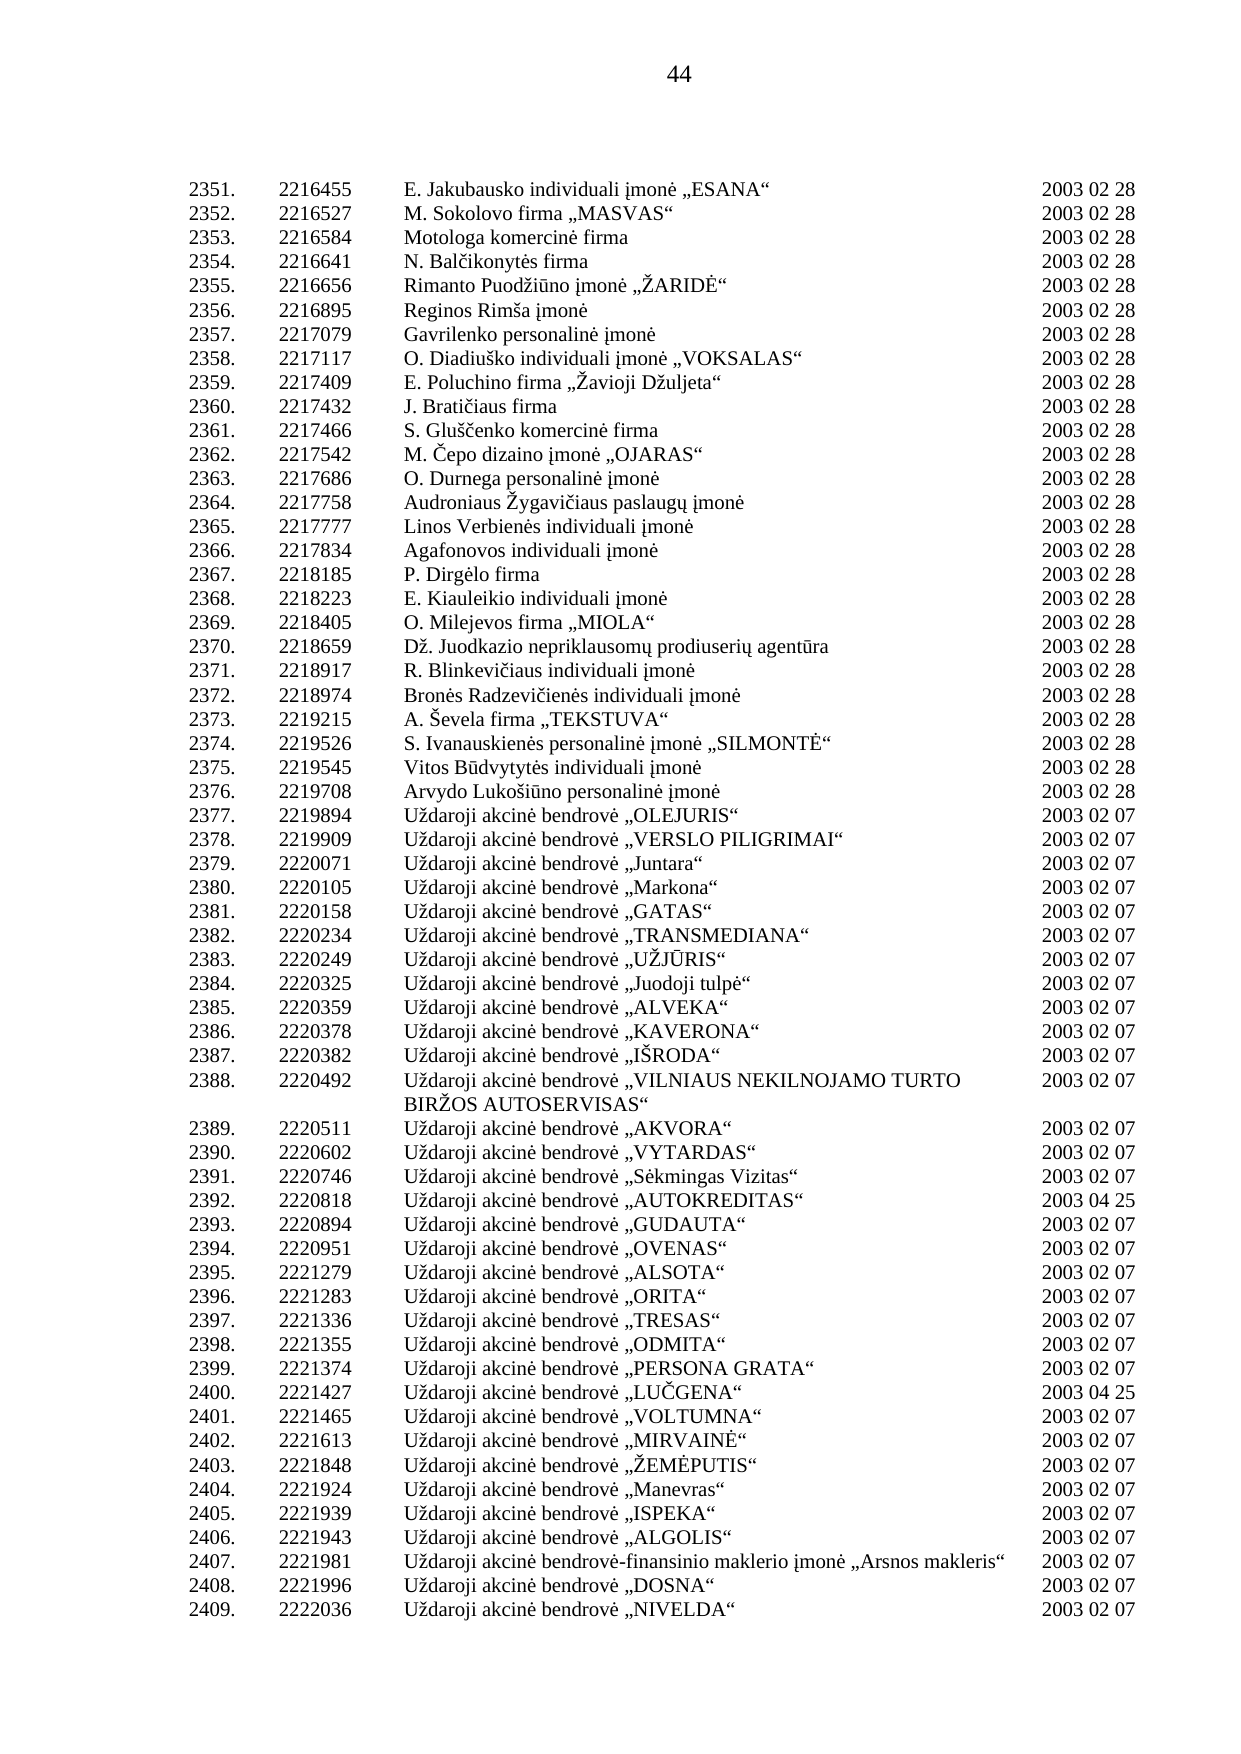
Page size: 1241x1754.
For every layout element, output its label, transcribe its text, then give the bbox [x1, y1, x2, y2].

table_cell 2003 02 07 [1030, 1525, 1181, 1549]
table_cell 2373. [177, 707, 267, 731]
table_cell 2365. [177, 514, 267, 538]
table_cell 2409. [177, 1597, 267, 1621]
table_cell 2390. [177, 1140, 267, 1164]
table_cell 2216641 [267, 249, 392, 273]
table_cell Uždaroji akcinė bendrovė „Juntara“ [393, 851, 1030, 875]
table_cell Linos Verbienės individuali įmonė [393, 514, 1030, 538]
table_cell 2383. [177, 947, 267, 971]
table_cell Uždaroji akcinė bendrovė „TRESAS“ [393, 1308, 1030, 1332]
table_cell 2396. [177, 1284, 267, 1308]
table_cell O. Durnega personalinė įmonė [393, 466, 1030, 490]
table_cell 2368. [177, 586, 267, 610]
table_cell 2221943 [267, 1525, 392, 1549]
table_cell 2217777 [267, 514, 392, 538]
table_cell 2384. [177, 971, 267, 995]
table_cell Uždaroji akcinė bendrovė „ORITA“ [393, 1284, 1030, 1308]
table_cell 2362. [177, 442, 267, 466]
table_cell 2220249 [267, 947, 392, 971]
table_cell 2003 02 28 [1030, 683, 1181, 707]
table_cell 2003 02 07 [1030, 1260, 1181, 1284]
table_cell 2367. [177, 562, 267, 586]
table_cell 2221336 [267, 1308, 392, 1332]
table_cell 2003 02 28 [1030, 490, 1181, 514]
table_cell E. Kiauleikio individuali įmonė [393, 586, 1030, 610]
table_cell 2003 02 07 [1030, 1236, 1181, 1260]
table_cell 2003 02 28 [1030, 249, 1181, 273]
table_cell 2003 02 07 [1030, 1501, 1181, 1525]
table_cell Uždaroji akcinė bendrovė „ALVEKA“ [393, 995, 1030, 1019]
table_cell S. Gluščenko komercinė firma [393, 418, 1030, 442]
table_cell 2400. [177, 1380, 267, 1404]
table_cell 2374. [177, 731, 267, 755]
table_cell 2003 02 07 [1030, 1453, 1181, 1477]
table_cell Uždaroji akcinė bendrovė „ISPEKA“ [393, 1501, 1030, 1525]
table_cell 2381. [177, 899, 267, 923]
table_cell 2003 02 07 [1030, 803, 1181, 827]
table_cell 2003 02 07 [1030, 923, 1181, 947]
table_cell 2398. [177, 1332, 267, 1356]
table_cell 2407. [177, 1549, 267, 1573]
table_cell 2219894 [267, 803, 392, 827]
table_cell 2399. [177, 1356, 267, 1380]
table_cell 2217758 [267, 490, 392, 514]
table_cell 2219526 [267, 731, 392, 755]
table_cell 2219909 [267, 827, 392, 851]
table_cell 2364. [177, 490, 267, 514]
table_cell 2003 02 28 [1030, 466, 1181, 490]
table_cell 2003 02 07 [1030, 1356, 1181, 1380]
table_cell 2220105 [267, 875, 392, 899]
table_cell Uždaroji akcinė bendrovė „MIRVAINĖ“ [393, 1429, 1030, 1452]
table_cell 2003 02 07 [1030, 947, 1181, 971]
table_cell 2218974 [267, 683, 392, 707]
table_cell 2003 02 28 [1030, 442, 1181, 466]
table_cell 2217686 [267, 466, 392, 490]
table_cell 2003 02 07 [1030, 1477, 1181, 1501]
table_cell 2003 02 28 [1030, 394, 1181, 418]
table_cell 2003 02 07 [1030, 971, 1181, 995]
table_cell M. Čepo dizaino įmonė „OJARAS“ [393, 442, 1030, 466]
table_cell 2003 02 07 [1030, 1044, 1181, 1067]
table_cell 2222036 [267, 1597, 392, 1621]
table_cell P. Dirgėlo firma [393, 562, 1030, 586]
table_cell 2359. [177, 370, 267, 394]
table_cell 2369. [177, 610, 267, 634]
table_cell 2003 02 28 [1030, 514, 1181, 538]
table_cell Uždaroji akcinė bendrovė „LUČGENA“ [393, 1380, 1030, 1404]
table_cell 2003 02 28 [1030, 370, 1181, 394]
table_cell Rimanto Puodžiūno įmonė „ŽARIDĖ“ [393, 274, 1030, 297]
table_cell Uždaroji akcinė bendrovė „Sėkmingas Vizitas“ [393, 1164, 1030, 1188]
table_cell 2404. [177, 1477, 267, 1501]
table_cell 2371. [177, 659, 267, 682]
table_cell M. Sokolovo firma „MASVAS“ [393, 201, 1030, 225]
table_cell 2220359 [267, 995, 392, 1019]
table_cell Uždaroji akcinė bendrovė „OVENAS“ [393, 1236, 1030, 1260]
table_cell Uždaroji akcinė bendrovė „ALSOTA“ [393, 1260, 1030, 1284]
table_cell 2003 02 07 [1030, 1019, 1181, 1043]
table_cell 2219545 [267, 755, 392, 779]
table_cell E. Poluchino firma „Žavioji Džuljeta“ [393, 370, 1030, 394]
table_cell 2003 02 28 [1030, 755, 1181, 779]
table_cell 2003 02 07 [1030, 1164, 1181, 1188]
table_cell 2220492 [267, 1068, 392, 1116]
table_cell 2385. [177, 995, 267, 1019]
table_cell 2392. [177, 1188, 267, 1212]
table_cell 2003 02 28 [1030, 201, 1181, 225]
table_cell 2003 02 28 [1030, 322, 1181, 346]
table_cell 2354. [177, 249, 267, 273]
table_cell 2003 02 07 [1030, 851, 1181, 875]
table_cell 2217834 [267, 538, 392, 562]
table_cell 2003 02 28 [1030, 586, 1181, 610]
table_cell 2003 02 28 [1030, 707, 1181, 731]
table_cell 2003 02 07 [1030, 1573, 1181, 1597]
table_cell 2382. [177, 923, 267, 947]
table_cell 2219708 [267, 779, 392, 803]
table_cell 2003 02 07 [1030, 1429, 1181, 1452]
table_cell 2220951 [267, 1236, 392, 1260]
table_cell 2003 02 28 [1030, 298, 1181, 322]
table_cell 2220746 [267, 1164, 392, 1188]
table_cell Uždaroji akcinė bendrovė „ODMITA“ [393, 1332, 1030, 1356]
table_cell 2370. [177, 634, 267, 658]
table_cell 2003 02 28 [1030, 634, 1181, 658]
table_cell 2389. [177, 1116, 267, 1140]
table_cell J. Bratičiaus firma [393, 394, 1030, 418]
table_cell 2003 02 28 [1030, 610, 1181, 634]
table_cell 2353. [177, 225, 267, 249]
table_cell 2216895 [267, 298, 392, 322]
table_cell 2218185 [267, 562, 392, 586]
table_cell 2351. [177, 177, 267, 201]
table_cell 2003 02 07 [1030, 1140, 1181, 1164]
table_cell 2376. [177, 779, 267, 803]
table_cell Uždaroji akcinė bendrovė „ŽEMĖPUTIS“ [393, 1453, 1030, 1477]
table_cell 2003 02 07 [1030, 1068, 1181, 1116]
table_cell 2220602 [267, 1140, 392, 1164]
table_cell 2378. [177, 827, 267, 851]
table_cell 2219215 [267, 707, 392, 731]
table_cell 2217542 [267, 442, 392, 466]
table_cell 2003 02 28 [1030, 779, 1181, 803]
table_cell 2003 02 28 [1030, 225, 1181, 249]
table_cell 2221939 [267, 1501, 392, 1525]
table_cell 2218223 [267, 586, 392, 610]
table_cell 2220158 [267, 899, 392, 923]
table_cell 2363. [177, 466, 267, 490]
table_cell 2406. [177, 1525, 267, 1549]
table_cell 2003 02 07 [1030, 875, 1181, 899]
table_cell R. Blinkevičiaus individuali įmonė [393, 659, 1030, 682]
table_cell 2218405 [267, 610, 392, 634]
table_cell 2361. [177, 418, 267, 442]
table_cell 2003 02 07 [1030, 1212, 1181, 1236]
table_cell 2003 02 28 [1030, 659, 1181, 682]
table_cell Uždaroji akcinė bendrovė „PERSONA GRATA“ [393, 1356, 1030, 1380]
table_cell 2379. [177, 851, 267, 875]
table_cell 2003 02 07 [1030, 827, 1181, 851]
table_cell Uždaroji akcinė bendrovė „VILNIAUS NEKILNOJAMO TURTO BIRŽOS AUTOSERVISAS“ [393, 1068, 1030, 1116]
table_cell Uždaroji akcinė bendrovė „Juodoji tulpė“ [393, 971, 1030, 995]
table_cell E. Jakubausko individuali įmonė „ESANA“ [393, 177, 1030, 201]
table_cell 2217466 [267, 418, 392, 442]
table_cell 2393. [177, 1212, 267, 1236]
table_cell Uždaroji akcinė bendrovė „VERSLO PILIGRIMAI“ [393, 827, 1030, 851]
table_cell 2217409 [267, 370, 392, 394]
table_cell 2003 02 28 [1030, 177, 1181, 201]
table_cell Uždaroji akcinė bendrovė „GATAS“ [393, 899, 1030, 923]
table_cell 2003 02 07 [1030, 1597, 1181, 1621]
table_cell 2216656 [267, 274, 392, 297]
table_cell 2003 02 28 [1030, 418, 1181, 442]
table_cell 2386. [177, 1019, 267, 1043]
table_cell Uždaroji akcinė bendrovė „Markona“ [393, 875, 1030, 899]
table_cell 2394. [177, 1236, 267, 1260]
table_cell 2221355 [267, 1332, 392, 1356]
table_cell O. Milejevos firma „MIOLA“ [393, 610, 1030, 634]
table_cell S. Ivanauskienės personalinė įmonė „SILMONTĖ“ [393, 731, 1030, 755]
table_cell Uždaroji akcinė bendrovė „GUDAUTA“ [393, 1212, 1030, 1236]
table_cell 2221283 [267, 1284, 392, 1308]
table_cell Uždaroji akcinė bendrovė „UŽJŪRIS“ [393, 947, 1030, 971]
table_cell 2003 02 07 [1030, 1332, 1181, 1356]
table_cell 2388. [177, 1068, 267, 1116]
table_cell 2221279 [267, 1260, 392, 1284]
table_cell 2003 02 07 [1030, 1284, 1181, 1308]
table_cell 2402. [177, 1429, 267, 1452]
table_cell 2003 02 07 [1030, 899, 1181, 923]
table_cell 2220325 [267, 971, 392, 995]
table_cell 2391. [177, 1164, 267, 1188]
table_cell 2218917 [267, 659, 392, 682]
table_cell 2003 02 07 [1030, 995, 1181, 1019]
table_cell 2220511 [267, 1116, 392, 1140]
table_cell 2003 02 07 [1030, 1549, 1181, 1573]
table_cell Uždaroji akcinė bendrovė „KAVERONA“ [393, 1019, 1030, 1043]
table_cell 2218659 [267, 634, 392, 658]
table_cell 2221996 [267, 1573, 392, 1597]
table_cell 2403. [177, 1453, 267, 1477]
table_cell 2360. [177, 394, 267, 418]
table_cell 2408. [177, 1573, 267, 1597]
table_cell Uždaroji akcinė bendrovė „VOLTUMNA“ [393, 1404, 1030, 1428]
table_cell Vitos Būdvytytės individuali įmonė [393, 755, 1030, 779]
table_cell 2003 02 07 [1030, 1404, 1181, 1428]
table_cell 2397. [177, 1308, 267, 1332]
table_cell 2003 02 28 [1030, 274, 1181, 297]
table_cell 2220894 [267, 1212, 392, 1236]
table_cell 2405. [177, 1501, 267, 1525]
table_cell Arvydo Lukošiūno personalinė įmonė [393, 779, 1030, 803]
table_cell 2221924 [267, 1477, 392, 1501]
table_cell Uždaroji akcinė bendrovė „AKVORA“ [393, 1116, 1030, 1140]
table_cell Dž. Juodkazio nepriklausomų prodiuserių agentūra [393, 634, 1030, 658]
table_cell 2221465 [267, 1404, 392, 1428]
table_cell 2366. [177, 538, 267, 562]
table_cell Uždaroji akcinė bendrovė „OLEJURIS“ [393, 803, 1030, 827]
table_cell 2217432 [267, 394, 392, 418]
table_cell O. Diadiuško individuali įmonė „VOKSALAS“ [393, 346, 1030, 370]
table_cell Uždaroji akcinė bendrovė-finansinio maklerio įmonė „Arsnos makleris“ [393, 1549, 1030, 1573]
table_cell 2220382 [267, 1044, 392, 1067]
table_cell 2358. [177, 346, 267, 370]
table_cell 2401. [177, 1404, 267, 1428]
table_cell Audroniaus Žygavičiaus paslaugų įmonė [393, 490, 1030, 514]
table_cell 2003 02 28 [1030, 562, 1181, 586]
table_cell 2220071 [267, 851, 392, 875]
table_cell Motologa komercinė firma [393, 225, 1030, 249]
table_cell N. Balčikonytės firma [393, 249, 1030, 273]
table_cell 2003 02 28 [1030, 538, 1181, 562]
table_cell 2003 04 25 [1030, 1380, 1181, 1404]
table_cell 2220234 [267, 923, 392, 947]
table_cell Uždaroji akcinė bendrovė „VYTARDAS“ [393, 1140, 1030, 1164]
table_cell 2220818 [267, 1188, 392, 1212]
table_cell 2003 02 28 [1030, 731, 1181, 755]
table_cell Uždaroji akcinė bendrovė „AUTOKREDITAS“ [393, 1188, 1030, 1212]
table_cell Uždaroji akcinė bendrovė „TRANSMEDIANA“ [393, 923, 1030, 947]
table_cell 2216584 [267, 225, 392, 249]
table_cell 2221848 [267, 1453, 392, 1477]
table_cell 2377. [177, 803, 267, 827]
table_cell Uždaroji akcinė bendrovė „DOSNA“ [393, 1573, 1030, 1597]
table_cell 2221981 [267, 1549, 392, 1573]
table_cell 2357. [177, 322, 267, 346]
table_cell Uždaroji akcinė bendrovė „Manevras“ [393, 1477, 1030, 1501]
table_cell A. Ševela firma „TEKSTUVA“ [393, 707, 1030, 731]
table_cell 2216527 [267, 201, 392, 225]
table_cell 2217079 [267, 322, 392, 346]
table_cell Reginos Rimša įmonė [393, 298, 1030, 322]
table_cell 2375. [177, 755, 267, 779]
table_cell Uždaroji akcinė bendrovė „ALGOLIS“ [393, 1525, 1030, 1549]
table_cell 2356. [177, 298, 267, 322]
table_cell Agafonovos individuali įmonė [393, 538, 1030, 562]
table_cell 2216455 [267, 177, 392, 201]
table_cell 2003 02 28 [1030, 346, 1181, 370]
table_cell 2221374 [267, 1356, 392, 1380]
table_cell 2355. [177, 274, 267, 297]
table_cell 2395. [177, 1260, 267, 1284]
table_cell 2217117 [267, 346, 392, 370]
table_cell 2372. [177, 683, 267, 707]
table_cell 2003 02 07 [1030, 1116, 1181, 1140]
table_cell 2003 02 07 [1030, 1308, 1181, 1332]
table_cell 2221427 [267, 1380, 392, 1404]
table_cell 2380. [177, 875, 267, 899]
table_cell 2003 04 25 [1030, 1188, 1181, 1212]
table_cell Uždaroji akcinė bendrovė „NIVELDA“ [393, 1597, 1030, 1621]
table_cell Uždaroji akcinė bendrovė „IŠRODA“ [393, 1044, 1030, 1067]
table_cell 2221613 [267, 1429, 392, 1452]
table_cell 2220378 [267, 1019, 392, 1043]
table_cell Gavrilenko personalinė įmonė [393, 322, 1030, 346]
table_cell 2387. [177, 1044, 267, 1067]
table_cell Bronės Radzevičienės individuali įmonė [393, 683, 1030, 707]
table_cell 2352. [177, 201, 267, 225]
